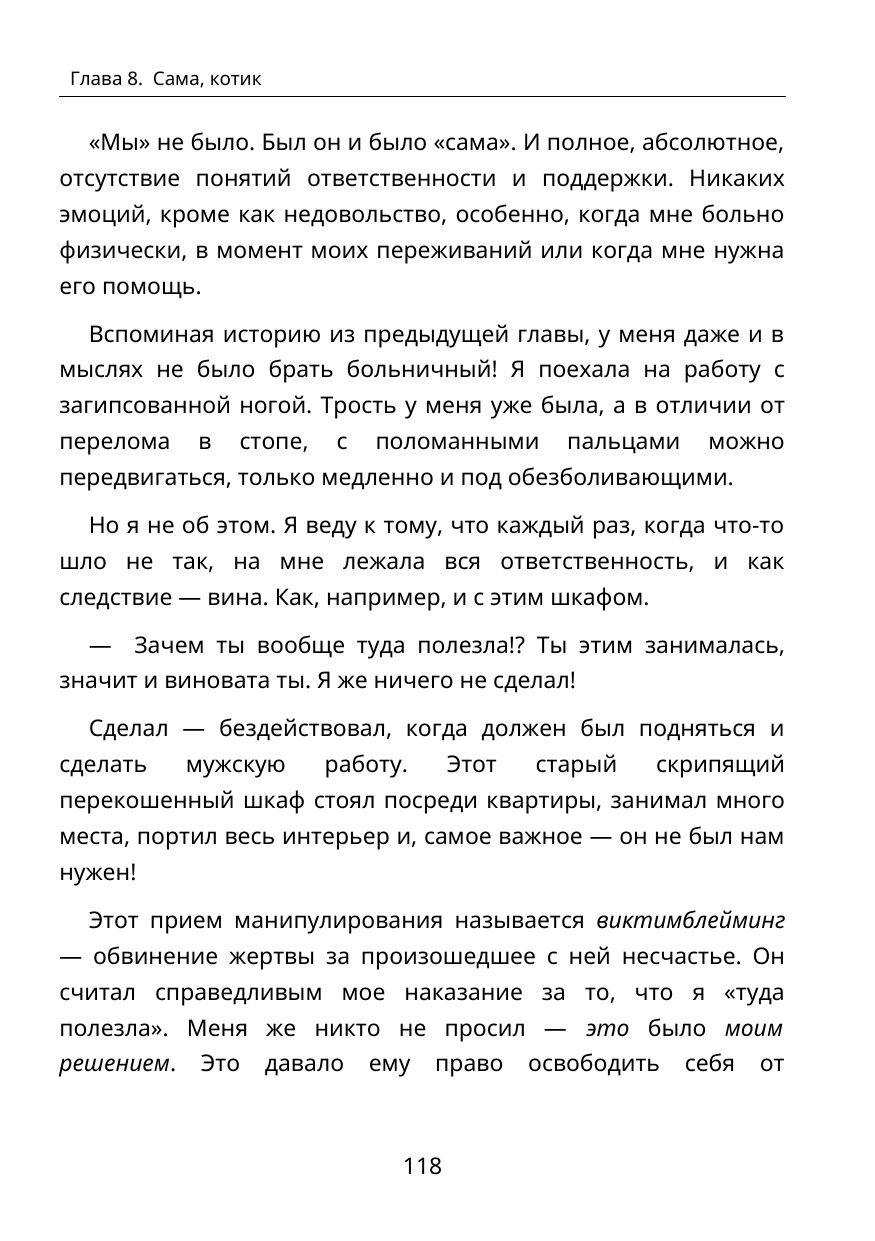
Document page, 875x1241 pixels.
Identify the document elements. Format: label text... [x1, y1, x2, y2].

text Этот прием манипулирования называется виктимблейминг — обвинение жертвы за произошедшее с ней несчастье. Он считал справедливым мое наказание за то, что я «туда полезла». Меня же никто не просил — это было моим решением. Это давало ему право освободить себя от [59, 904, 786, 1079]
list Зачем ты вообще туда полезла!? Ты этим занималась, значит и виновата ты. Я же ничего не сделал! [59, 628, 786, 696]
text Сделал — бездействовал, когда должен был подняться и сделать мужскую работу. Этот старый скрипящий перекошенный шкаф стоял посреди квартиры, занимал много места, портил весь интерьер и, самое важное — он не был нам нужен! [59, 712, 786, 887]
text Но я не об этом. Я веду к тому, что каждый раз, когда что-то шло не так, на мне лежала вся ответственность, и как следствие — вина. Как, например, и с этим шкафом. [59, 509, 786, 612]
text «Мы» не было. Был он и было «сама». И полное, абсолютное, отсутствие понятий ответственности и поддержки. Никаких эмоций, кроме как недовольство, особенно, когда мне больно физически, в момент моих переживаний или когда мне нужна его помощь. [59, 126, 786, 301]
text Вспоминая историю из предыдущей главы, у меня даже и в мыслях не было брать больничный! Я поехала на работу с загипсованной ногой. Трость у меня уже была, а в отличии от перелома в стопе, с поломанными пальцами можно передвигаться, только медленно и под обезболивающими. [59, 317, 786, 492]
